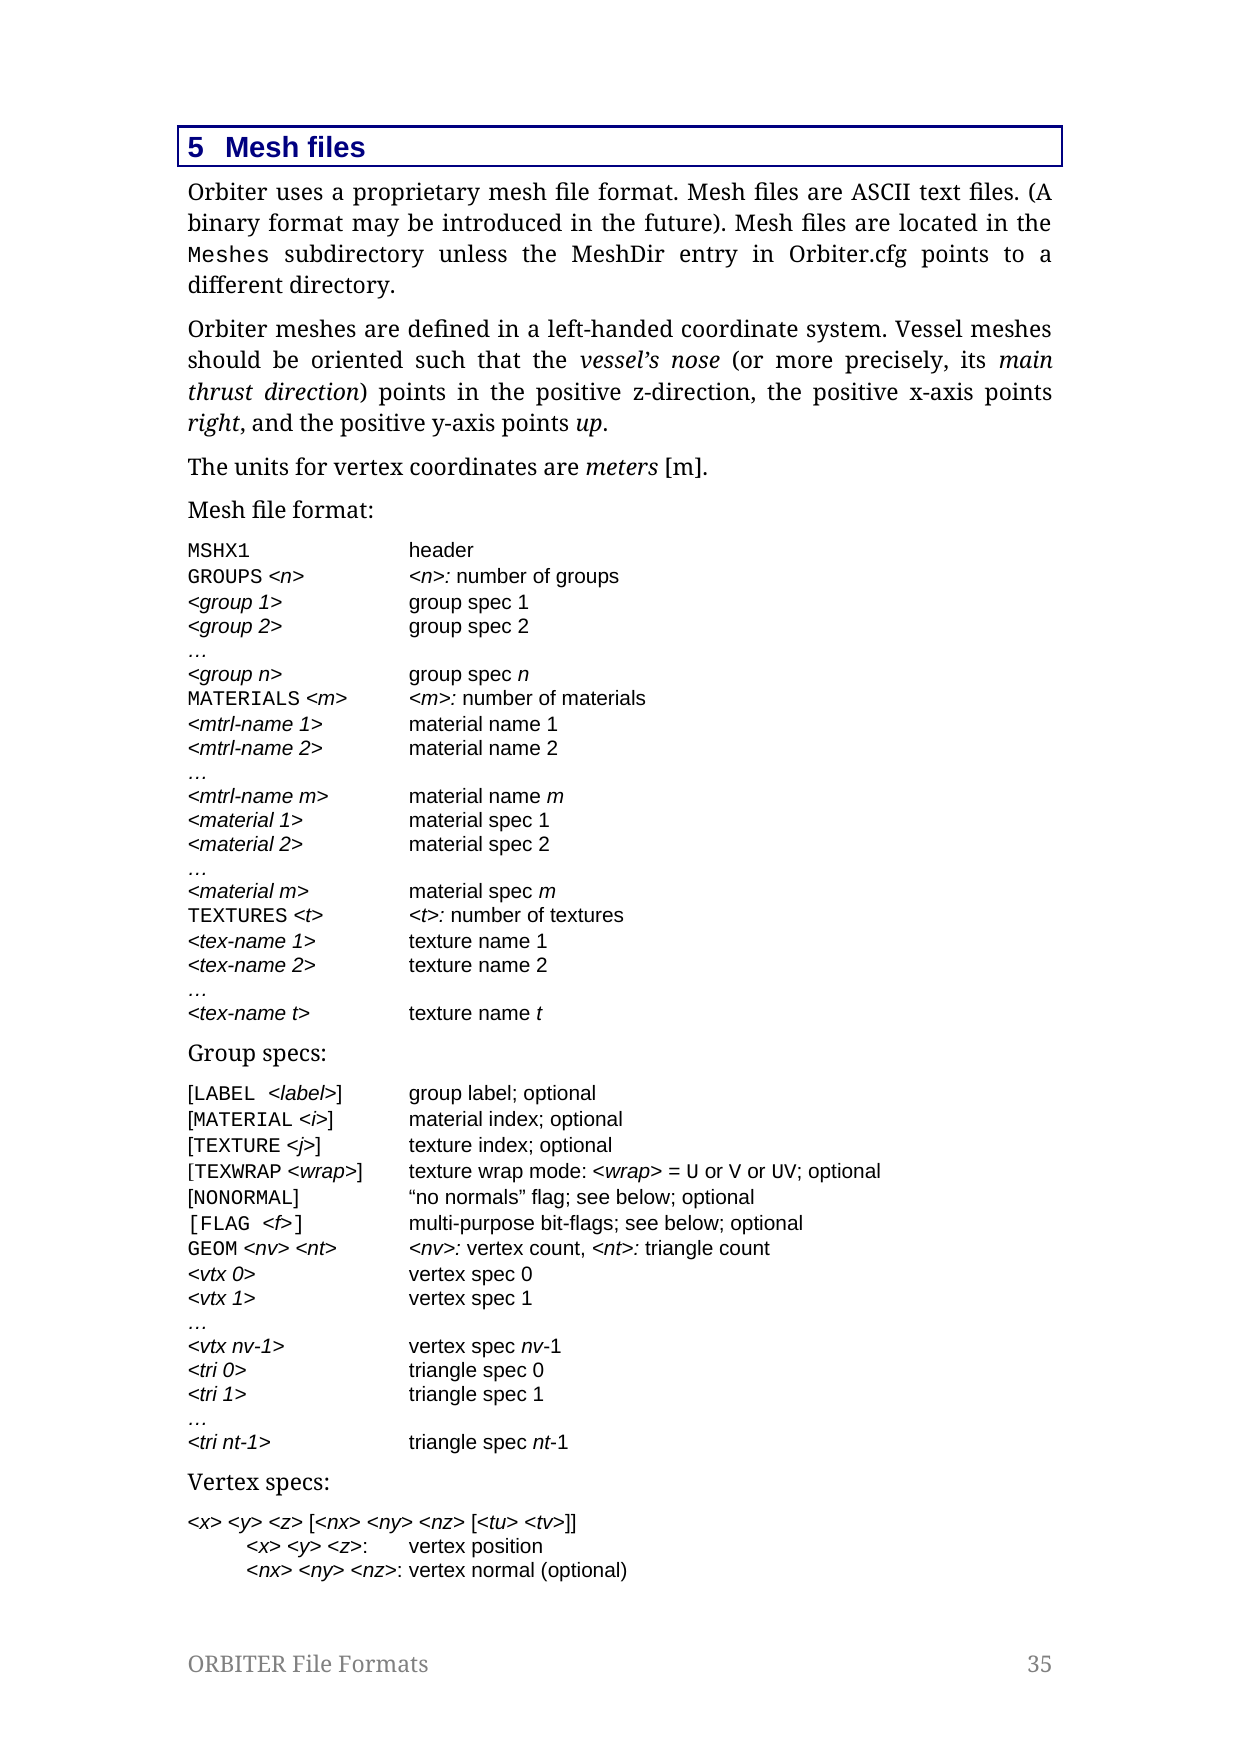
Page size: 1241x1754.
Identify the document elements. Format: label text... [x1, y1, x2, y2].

text [FLAG <f>] multi-purpose bit-flags; see below; optional [187, 1210, 1053, 1236]
text GEOM <nv> <nt> <nv>: vertex count, <nt>: triangle count [187, 1236, 1053, 1262]
text Group specs: [187, 1037, 1053, 1069]
text The units for vertex coordinates are meters [m]. [187, 451, 1053, 482]
text [TEXWRAP <wrap>] texture wrap mode: <wrap> = U or V or UV; optional [187, 1159, 1053, 1184]
text <vtx nv-1> vertex spec nv-1 [187, 1334, 1053, 1358]
text … [187, 977, 1053, 1001]
text <material 2> material spec 2 [187, 831, 1053, 855]
text <vtx 1> vertex spec 1 [187, 1286, 1053, 1310]
text <mtrl-name m> material name m [187, 783, 1053, 807]
text <tri nt-1> triangle spec nt-1 [187, 1430, 1053, 1454]
text Orbiter uses a proprietary mesh file format. Mesh files are ASCII text files. (A binary format may be introduced in the future). Mesh files are located in the Meshes subdirectory unless the MeshDir entry in Orbiter.cfg points to a different directory. [187, 176, 1053, 301]
text … [187, 1310, 1053, 1334]
text Vertex specs: [187, 1466, 1053, 1497]
text MATERIALS <m> <m>: number of materials [187, 686, 1053, 712]
text … [187, 759, 1053, 783]
text [NONORMAL] “no normals” flag; see below; optional [187, 1184, 1053, 1210]
text <material m> material spec m [187, 879, 1053, 903]
text [MATERIAL <i>] material index; optional [187, 1107, 1053, 1133]
text <material 1> material spec 1 [187, 807, 1053, 831]
text <tri 0> triangle spec 0 [187, 1358, 1053, 1382]
subtitle Mesh files [179, 128, 1061, 165]
text <group 1> group spec 1 [187, 590, 1053, 614]
text … [187, 638, 1053, 662]
text Orbiter meshes are defined in a left-handed coordinate system. Vessel meshes should be oriented such that the vessel’s nose (or more precisely, its main thrust direction) points in the positive z-direction, the positive x-axis points right, and the positive y-axis points up. [187, 313, 1053, 438]
text <vtx 0> vertex spec 0 [187, 1262, 1053, 1286]
text <tri 1> triangle spec 1 [187, 1382, 1053, 1406]
text <tex-name t> texture name t [187, 1001, 1053, 1025]
text GROUPS <n> <n>: number of groups [187, 564, 1053, 590]
text <group 2> group spec 2 [187, 614, 1053, 638]
text <nx> <ny> <nz>: vertex normal (optional) [187, 1558, 1053, 1582]
text MSHX1 header [187, 538, 1053, 564]
text [TEXTURE <j>] texture index; optional [187, 1133, 1053, 1159]
text <x> <y> <z> [<nx> <ny> <nz> [<tu> <tv>]] [187, 1510, 1053, 1534]
text <tex-name 2> texture name 2 [187, 953, 1053, 977]
text <x> <y> <z>: vertex position [187, 1534, 1053, 1558]
text <mtrl-name 1> material name 1 [187, 712, 1053, 736]
text <group n> group spec n [187, 662, 1053, 686]
text … [187, 1406, 1053, 1430]
text Mesh file format: [187, 494, 1053, 526]
text TEXTURES <t> <t>: number of textures [187, 903, 1053, 929]
text … [187, 855, 1053, 879]
text <tex-name 1> texture name 1 [187, 929, 1053, 953]
text <mtrl-name 2> material name 2 [187, 736, 1053, 759]
text [LABEL <label>] group label; optional [187, 1081, 1053, 1107]
